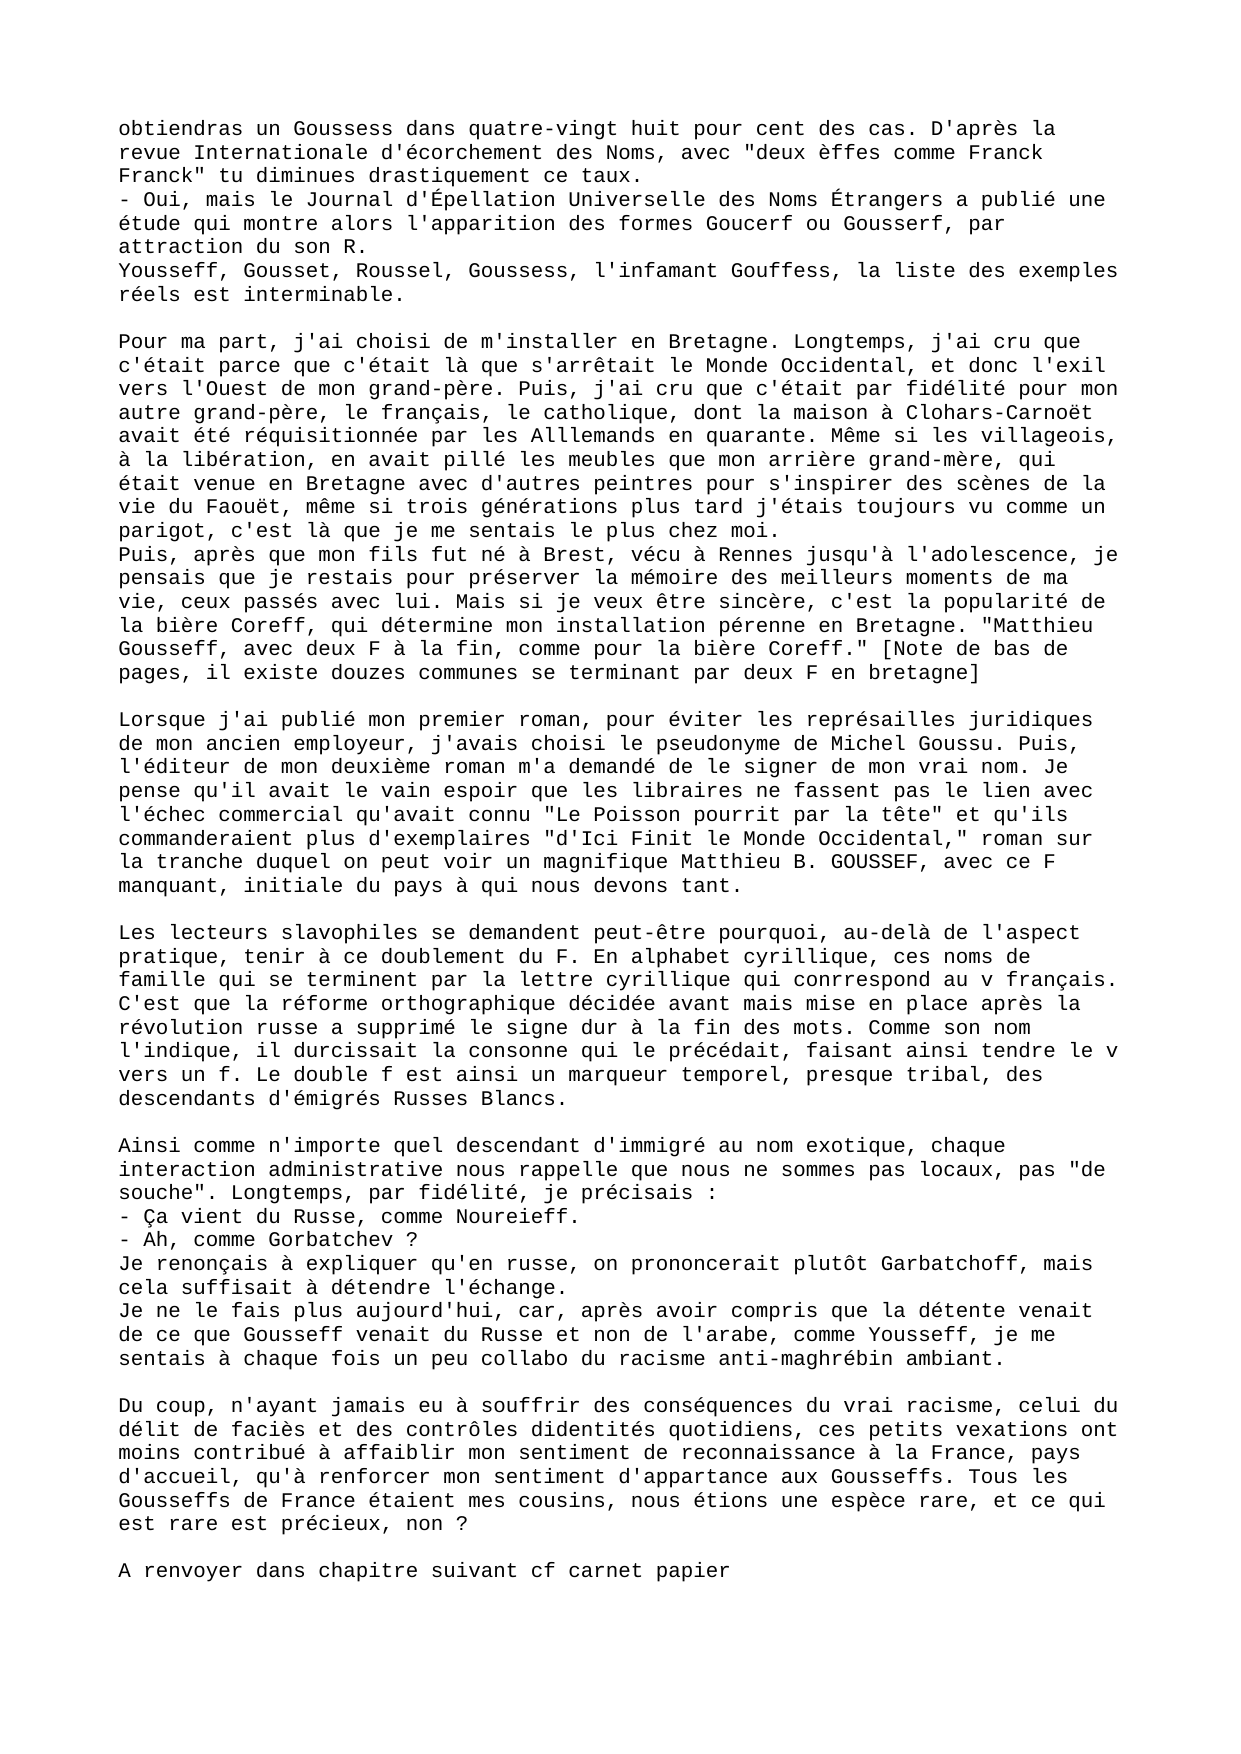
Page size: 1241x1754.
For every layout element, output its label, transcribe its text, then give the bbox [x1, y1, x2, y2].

text Pour ma part, j'ai choisi de m'installer en Bretagne. Longtemps, j'ai cru que c'était parce que c'était là que s'arrêtait le Monde Occidental, et donc l'exil vers l'Ouest de mon grand-père. Puis, j'ai cru que c'était par fidélité pour mon autre grand-père, le français, le catholique, dont la maison à Clohars-Carnoët avait été réquisitionnée par les Alllemands en quarante. Même si les villageois, à la libération, en avait pillé les meubles que mon arrière grand-mère, qui était venue en Bretagne avec d'autres peintres pour s'inspirer des scènes de la vie du Faouët, même si trois générations plus tard j'étais toujours vu comme un parigot, c'est là que je me sentais le plus chez moi. [118, 331, 1122, 544]
text Yousseff, Gousset, Roussel, Goussess, l'infamant Gouffess, la liste des exemples réels est interminable. [118, 260, 1122, 307]
text Je ne le fais plus aujourd'hui, car, après avoir compris que la détente venait de ce que Gousseff venait du Russe et non de l'arabe, comme Yousseff, je me sentais à chaque fois un peu collabo du racisme anti-maghrébin ambiant. [118, 1300, 1122, 1371]
text - Ça vient du Russe, comme Noureieff. [118, 1206, 1122, 1229]
text Lorsque j'ai publié mon premier roman, pour éviter les représailles juridiques de mon ancien employeur, j'avais choisi le pseudonyme de Michel Goussu. Puis, l'éditeur de mon deuxième roman m'a demandé de le signer de mon vrai nom. Je pense qu'il avait le vain espoir que les libraires ne fassent pas le lien avec l'échec commercial qu'avait connu "Le Poisson pourrit par la tête" et qu'ils commanderaient plus d'exemplaires "d'Ici Finit le Monde Occidental," roman sur la tranche duquel on peut voir un magnifique Matthieu B. GOUSSEF, avec ce F manquant, initiale du pays à qui nous devons tant. [118, 709, 1122, 898]
text Je renonçais à expliquer qu'en russe, on prononcerait plutôt Garbatchoff, mais cela suffisait à détendre l'échange. [118, 1253, 1122, 1300]
text A renvoyer dans chapitre suivant cf carnet papier [118, 1561, 1122, 1584]
text - Ah, comme Gorbatchev ? [118, 1229, 1122, 1253]
text - Oui, mais le Journal d'Épellation Universelle des Noms Étrangers a publié une étude qui montre alors l'apparition des formes Goucerf ou Gousserf, par attraction du son R. [118, 189, 1122, 260]
text Les lecteurs slavophiles se demandent peut-être pourquoi, au-delà de l'aspect pratique, tenir à ce doublement du F. En alphabet cyrillique, ces noms de famille qui se terminent par la lettre cyrillique qui conrrespond au v français. C'est que la réforme orthographique décidée avant mais mise en place après la révolution russe a supprimé le signe dur à la fin des mots. Comme son nom l'indique, il durcissait la consonne qui le précédait, faisant ainsi tendre le v vers un f. Le double f est ainsi un marqueur temporel, presque tribal, des descendants d'émigrés Russes Blancs. [118, 922, 1122, 1111]
text Du coup, n'ayant jamais eu à souffrir des conséquences du vrai racisme, celui du délit de faciès et des contrôles didentités quotidiens, ces petits vexations ont moins contribué à affaiblir mon sentiment de reconnaissance à la France, pays d'accueil, qu'à renforcer mon sentiment d'appartance aux Gousseffs. Tous les Gousseffs de France étaient mes cousins, nous étions une espèce rare, et ce qui est rare est précieux, non ? [118, 1395, 1122, 1537]
text Puis, après que mon fils fut né à Brest, vécu à Rennes jusqu'à l'adolescence, je pensais que je restais pour préserver la mémoire des meilleurs moments de ma vie, ceux passés avec lui. Mais si je veux être sincère, c'est la popularité de la bière Coreff, qui détermine mon installation pérenne en Bretagne. "Matthieu Gousseff, avec deux F à la fin, comme pour la bière Coreff." [Note de bas de pages, il existe douzes communes se terminant par deux F en bretagne] [118, 544, 1122, 686]
text obtiendras un Goussess dans quatre-vingt huit pour cent des cas. D'après la revue Internationale d'écorchement des Noms, avec "deux èffes comme Franck Franck" tu diminues drastiquement ce taux. [118, 118, 1122, 189]
text Ainsi comme n'importe quel descendant d'immigré au nom exotique, chaque interaction administrative nous rappelle que nous ne sommes pas locaux, pas "de souche". Longtemps, par fidélité, je précisais : [118, 1135, 1122, 1206]
